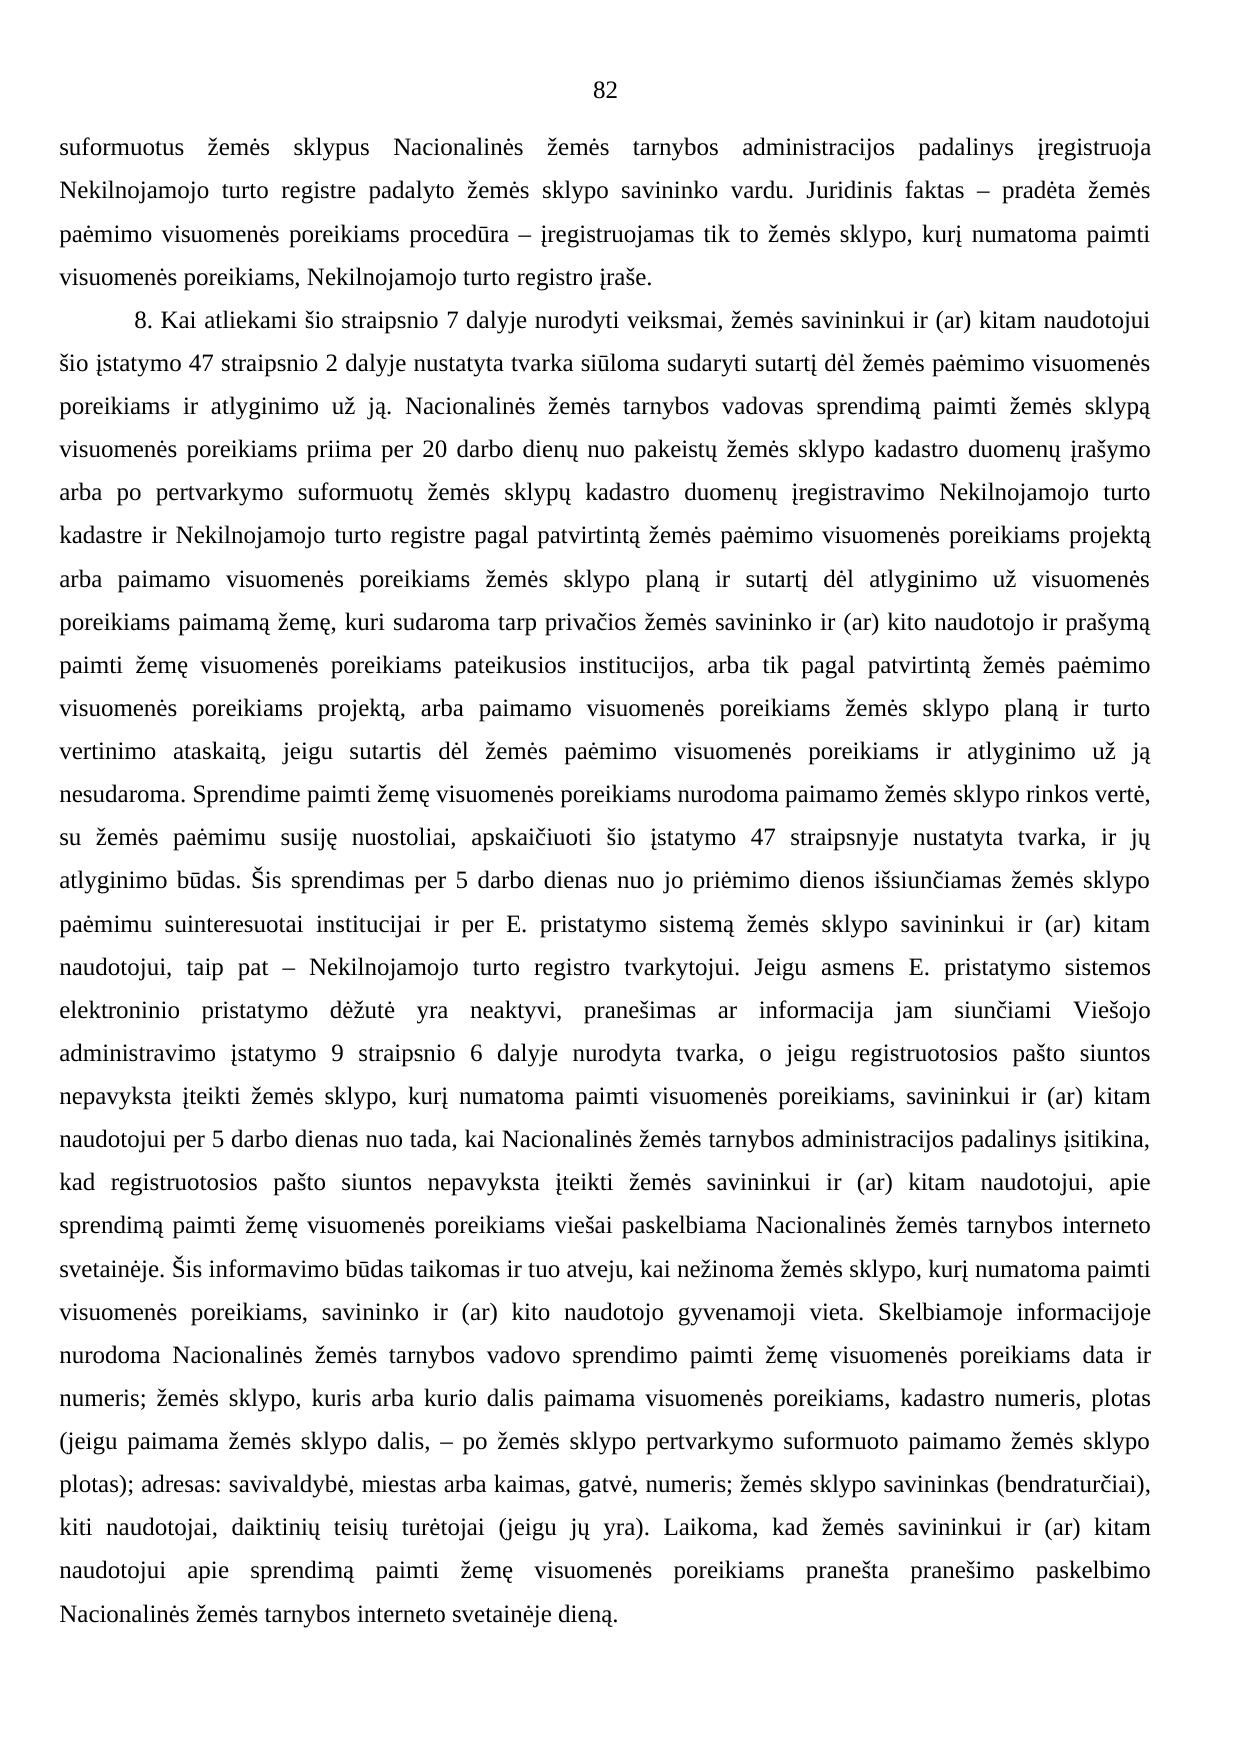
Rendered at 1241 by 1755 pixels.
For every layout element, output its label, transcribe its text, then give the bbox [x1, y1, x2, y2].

text suformuotus žemės sklypus Nacionalinės žemės tarnybos administracijos padalinys įregistruoja Nekilnojamojo turto registre padalyto žemės sklypo savininko vardu. Juridinis faktas – pradėta žemės paėmimo visuomenės poreikiams procedūra – įregistruojamas tik to žemės sklypo, kurį numatoma paimti visuomenės poreikiams, Nekilnojamojo turto registro įraše. [59, 132, 1152, 291]
text 8. Kai atliekami šio straipsnio 7 dalyje nurodyti veiksmai, žemės savininkui ir (ar) kitam naudotojui šio įstatymo 47 straipsnio 2 dalyje nustatyta tvarka siūloma sudaryti sutartį dėl žemės paėmimo visuomenės poreikiams ir atlyginimo už ją. Nacionalinės žemės tarnybos vadovas sprendimą paimti žemės sklypą visuomenės poreikiams priima per 20 darbo dienų nuo pakeistų žemės sklypo kadastro duomenų įrašymo arba po pertvarkymo suformuotų žemės sklypų kadastro duomenų įregistravimo Nekilnojamojo turto kadastre ir Nekilnojamojo turto registre pagal patvirtintą žemės paėmimo visuomenės poreikiams projektą arba paimamo visuomenės poreikiams žemės sklypo planą ir sutartį dėl atlyginimo už visuomenės poreikiams paimamą žemę, kuri sudaroma tarp privačios žemės savininko ir (ar) kito naudotojo ir prašymą paimti žemę visuomenės poreikiams pateikusios institucijos, arba tik pagal patvirtintą žemės paėmimo visuomenės poreikiams projektą, arba paimamo visuomenės poreikiams žemės sklypo planą ir turto vertinimo ataskaitą, jeigu sutartis dėl žemės paėmimo visuomenės poreikiams ir atlyginimo už ją nesudaroma. Sprendime paimti žemę visuomenės poreikiams nurodoma paimamo žemės sklypo rinkos vertė, su žemės paėmimu susiję nuostoliai, apskaičiuoti šio įstatymo 47 straipsnyje nustatyta tvarka, ir jų atlyginimo būdas. Šis sprendimas per 5 darbo dienas nuo jo priėmimo dienos išsiunčiamas žemės sklypo paėmimu suinteresuotai institucijai ir per E. pristatymo sistemą žemės sklypo savininkui ir (ar) kitam naudotojui, taip pat – Nekilnojamojo turto registro tvarkytojui. Jeigu asmens E. pristatymo sistemos elektroninio pristatymo dėžutė yra neaktyvi, pranešimas ar informacija jam siunčiami Viešojo administravimo įstatymo 9 straipsnio 6 dalyje nurodyta tvarka, o jeigu registruotosios pašto siuntos nepavyksta įteikti žemės sklypo, kurį numatoma paimti visuomenės poreikiams, savininkui ir (ar) kitam naudotojui per 5 darbo dienas nuo tada, kai Nacionalinės žemės tarnybos administracijos padalinys įsitikina, kad registruotosios pašto siuntos nepavyksta įteikti žemės savininkui ir (ar) kitam naudotojui, apie sprendimą paimti žemę visuomenės poreikiams viešai paskelbiama Nacionalinės žemės tarnybos interneto svetainėje. Šis informavimo būdas taikomas ir tuo atveju, kai nežinoma žemės sklypo, kurį numatoma paimti visuomenės poreikiams, savininko ir (ar) kito naudotojo gyvenamoji vieta. Skelbiamoje informacijoje nurodoma Nacionalinės žemės tarnybos vadovo sprendimo paimti žemę visuomenės poreikiams data ir numeris; žemės sklypo, kuris arba kurio dalis paimama visuomenės poreikiams, kadastro numeris, plotas (jeigu paimama žemės sklypo dalis, – po žemės sklypo pertvarkymo suformuoto paimamo žemės sklypo plotas); adresas: savivaldybė, miestas arba kaimas, gatvė, numeris; žemės sklypo savininkas (bendraturčiai), kiti naudotojai, daiktinių teisių turėtojai (jeigu jų yra). Laikoma, kad žemės savininkui ir (ar) kitam naudotojui apie sprendimą paimti žemę visuomenės poreikiams pranešta pranešimo paskelbimo Nacionalinės žemės tarnybos interneto svetainėje dieną. [59, 305, 1152, 1627]
